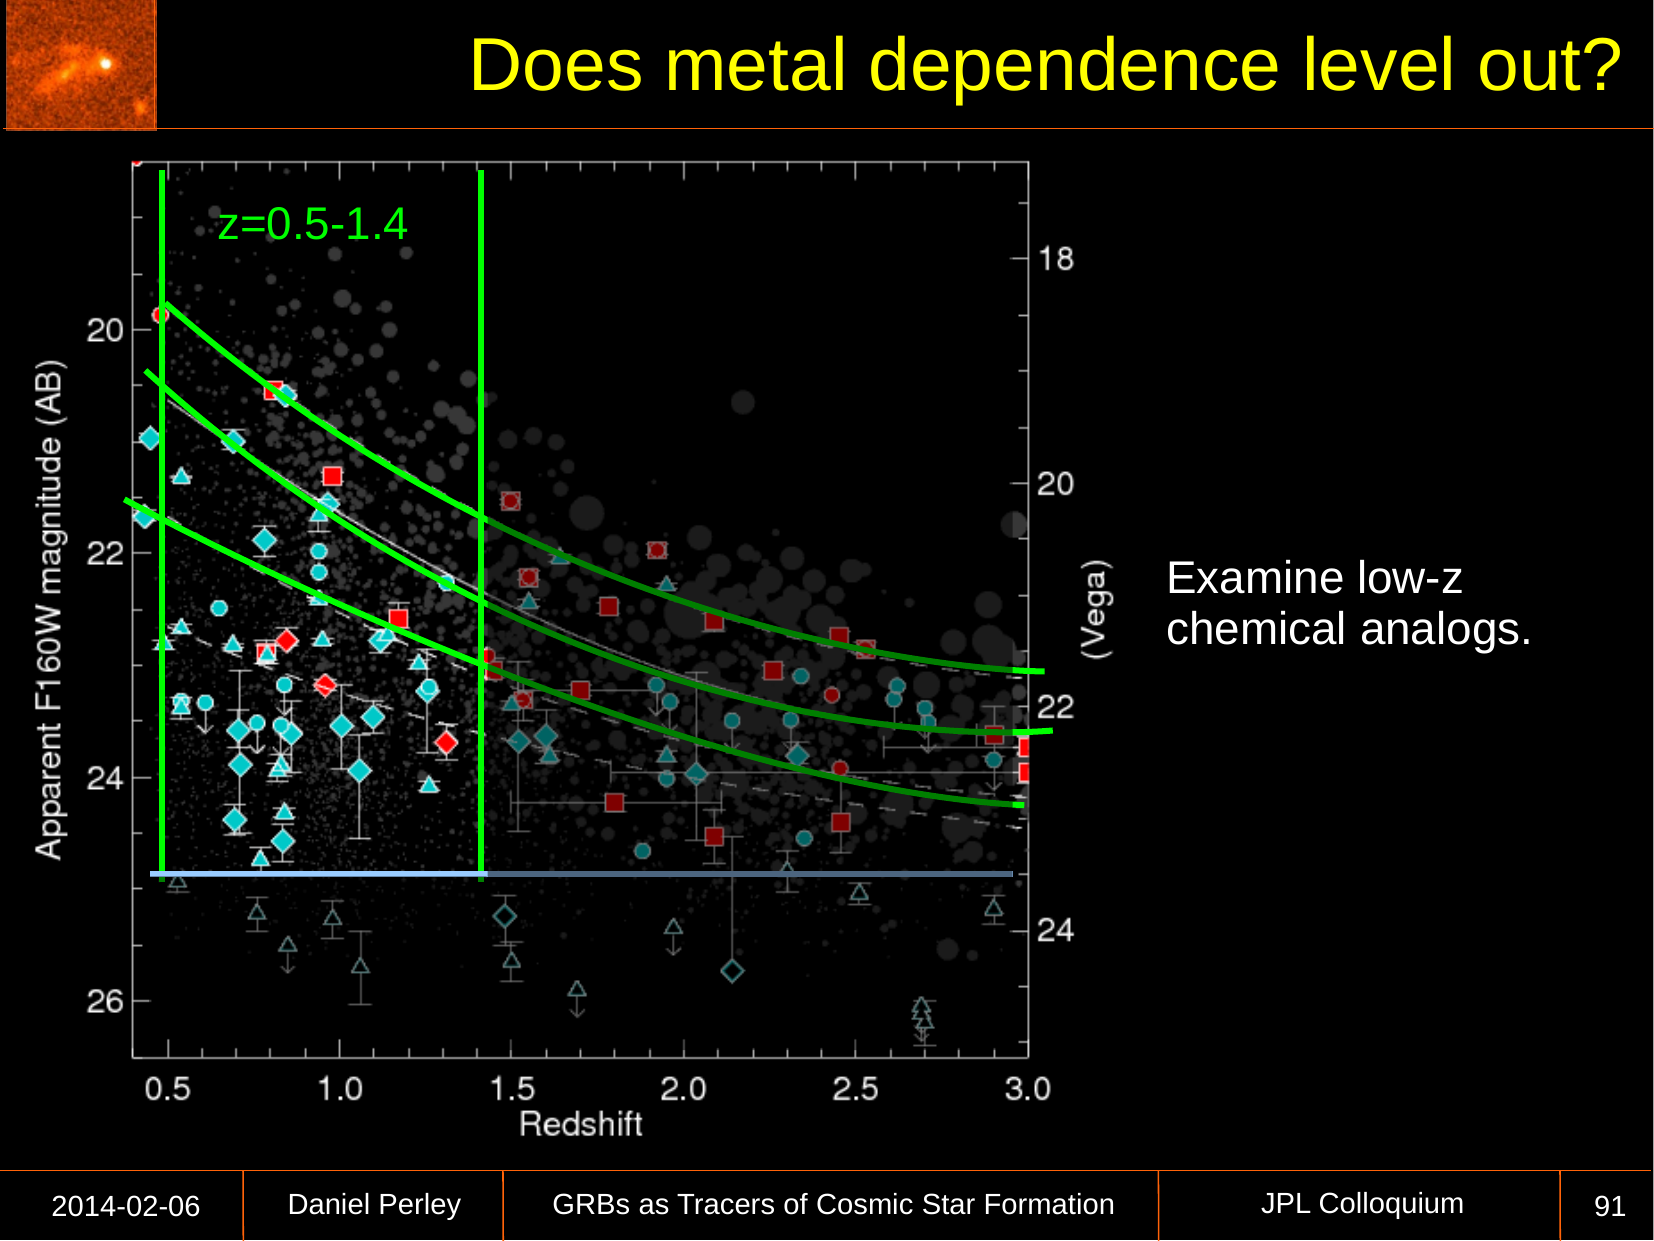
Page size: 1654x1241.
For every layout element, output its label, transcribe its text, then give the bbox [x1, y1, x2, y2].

text_box z=0.5-1.4 [199, 187, 462, 260]
picture [0, 149, 1126, 1145]
text_box Examine low-z chemical analogs. [1148, 541, 1637, 880]
picture [7, 0, 154, 128]
title Does metal dependence level out? [187, 21, 1624, 108]
text_box [149, 225, 1013, 1051]
